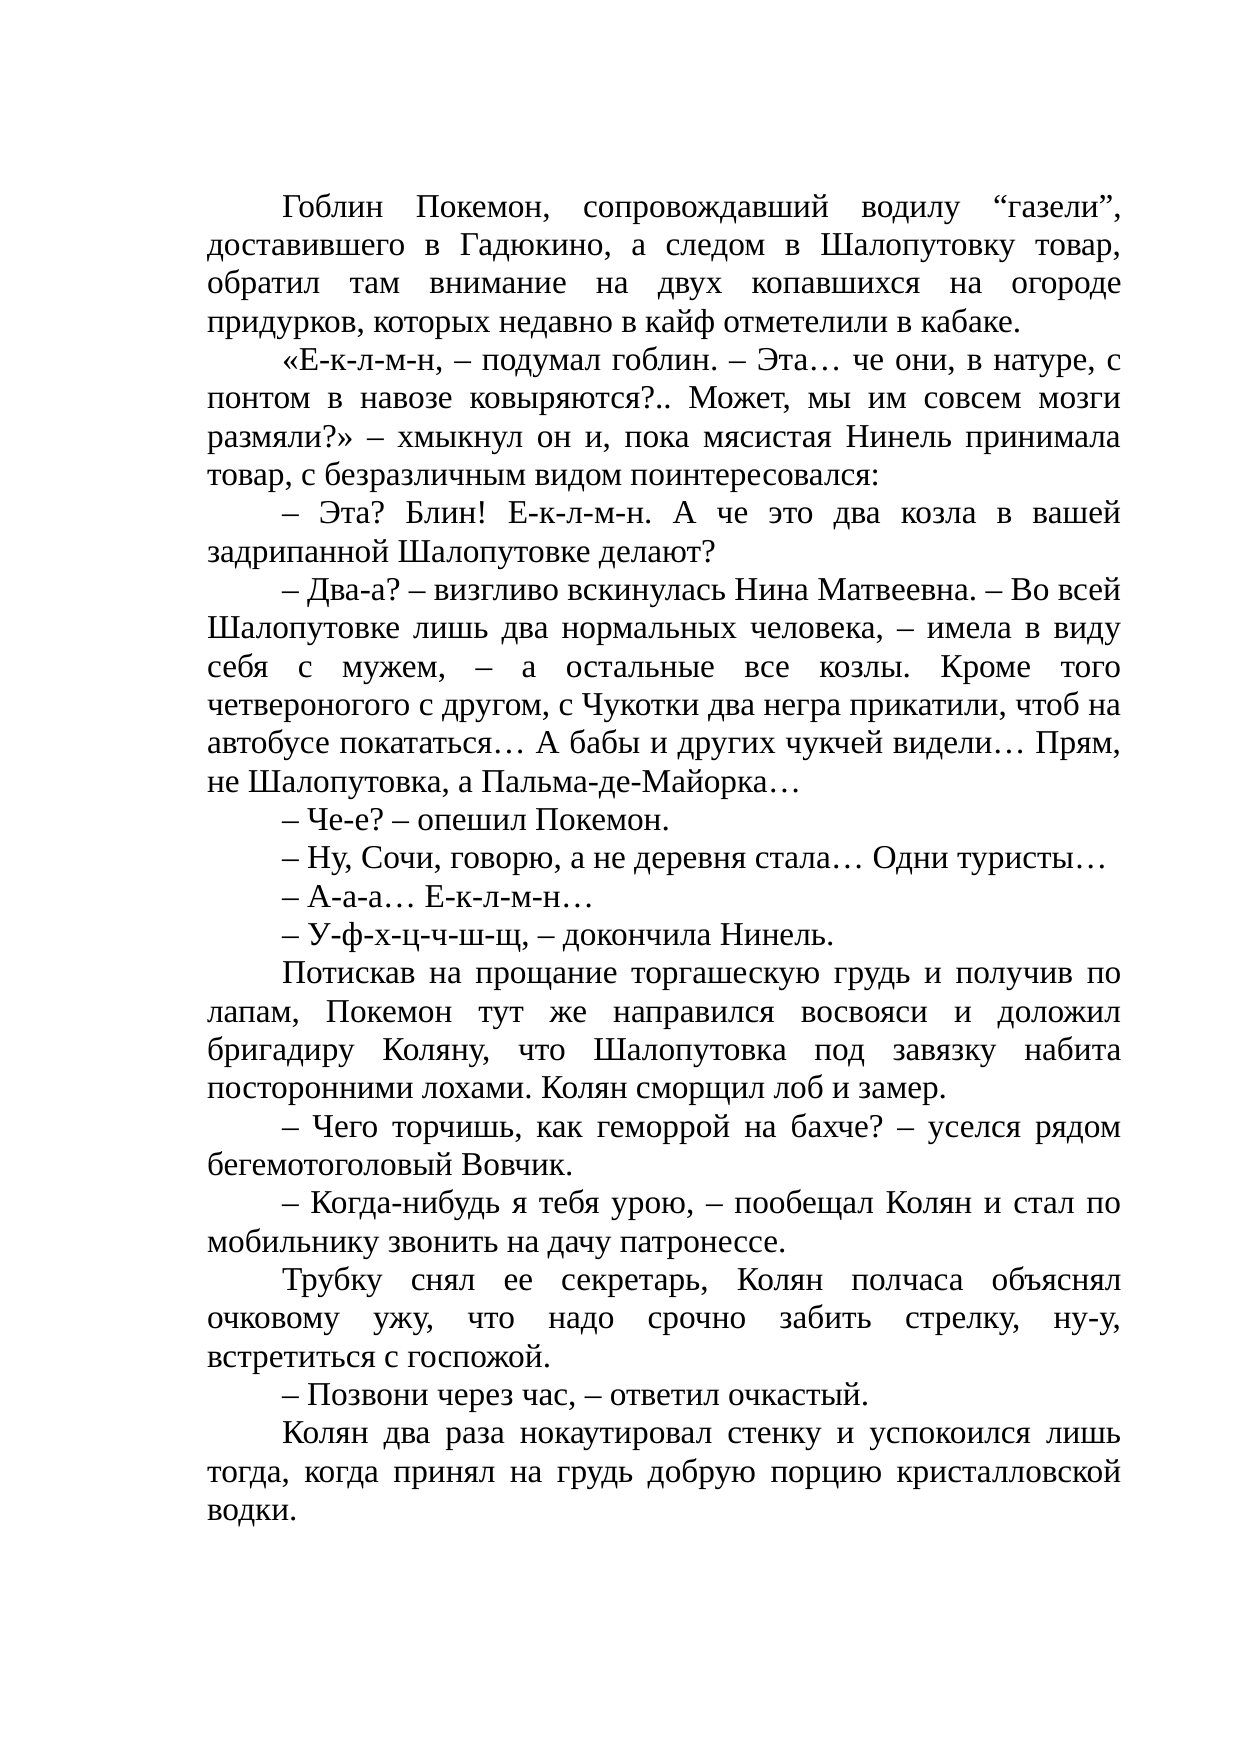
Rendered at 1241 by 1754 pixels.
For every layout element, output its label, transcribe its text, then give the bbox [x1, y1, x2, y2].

subtitle – А-а-а… Е-к-л-м-н… [207, 876, 1122, 914]
subtitle Колян два раза нокаутировал стенку и успокоился лишь тогда, когда принял на грудь добрую порцию кристалловской водки. [207, 1413, 1122, 1528]
subtitle – Когда-нибудь я тебя урою, – пообещал Колян и стал по мобильнику звонить на дачу патронессе. [207, 1183, 1122, 1259]
subtitle Потискав на прощание торгашескую грудь и получив по лапам, Покемон тут же направился восвояси и доложил бригадиру Коляну, что Шалопутовка под завязку набита посторонними лохами. Колян сморщил лоб и замер. [207, 953, 1122, 1106]
subtitle «Е-к-л-м-н, – подумал гоблин. – Эта… че они, в натуре, с понтом в навозе ковыряются?.. Может, мы им совсем мозги размяли?» – хмыкнул он и, пока мясистая Нинель принимала товар, с безразличным видом поинтересовался: [207, 339, 1122, 493]
subtitle – Позвони через час, – ответил очкастый. [207, 1374, 1122, 1413]
subtitle – Чего торчишь, как геморрой на бахче? – уселся рядом бегемотоголовый Вовчик. [207, 1106, 1122, 1183]
subtitle – Ну, Сочи, говорю, а не деревня стала… Одни туристы… [207, 838, 1122, 876]
subtitle – Эта? Блин! Е-к-л-м-н. А че это два козла в вашей задрипанной Шалопутовке делают? [207, 493, 1122, 569]
subtitle – Два-а? – визгливо вскинулась Нина Матвеевна. – Во всей Шалопутовке лишь два нормальных человека, – имела в виду себя с мужем, – а остальные все козлы. Кроме того четвероногого с другом, с Чукотки два негра прикатили, чтоб на автобусе покататься… А бабы и других чукчей видели… Прям, не Шалопутовка, а Пальма-де-Майорка… [207, 569, 1122, 799]
subtitle Гоблин Покемон, сопровождавший водилу “газели”, доставившего в Гадюкино, а следом в Шалопутовку товар, обратил там внимание на двух копавшихся на огороде придурков, которых недавно в кайф отметелили в кабаке. [207, 186, 1122, 339]
subtitle Трубку снял ее секретарь, Колян полчаса объяснял очковому ужу, что надо срочно забить стрелку, ну-у, встретиться с госпожой. [207, 1259, 1122, 1374]
subtitle – У-ф-х-ц-ч-ш-щ, – докончила Нинель. [207, 914, 1122, 953]
subtitle – Че-е? – опешил Покемон. [207, 799, 1122, 838]
